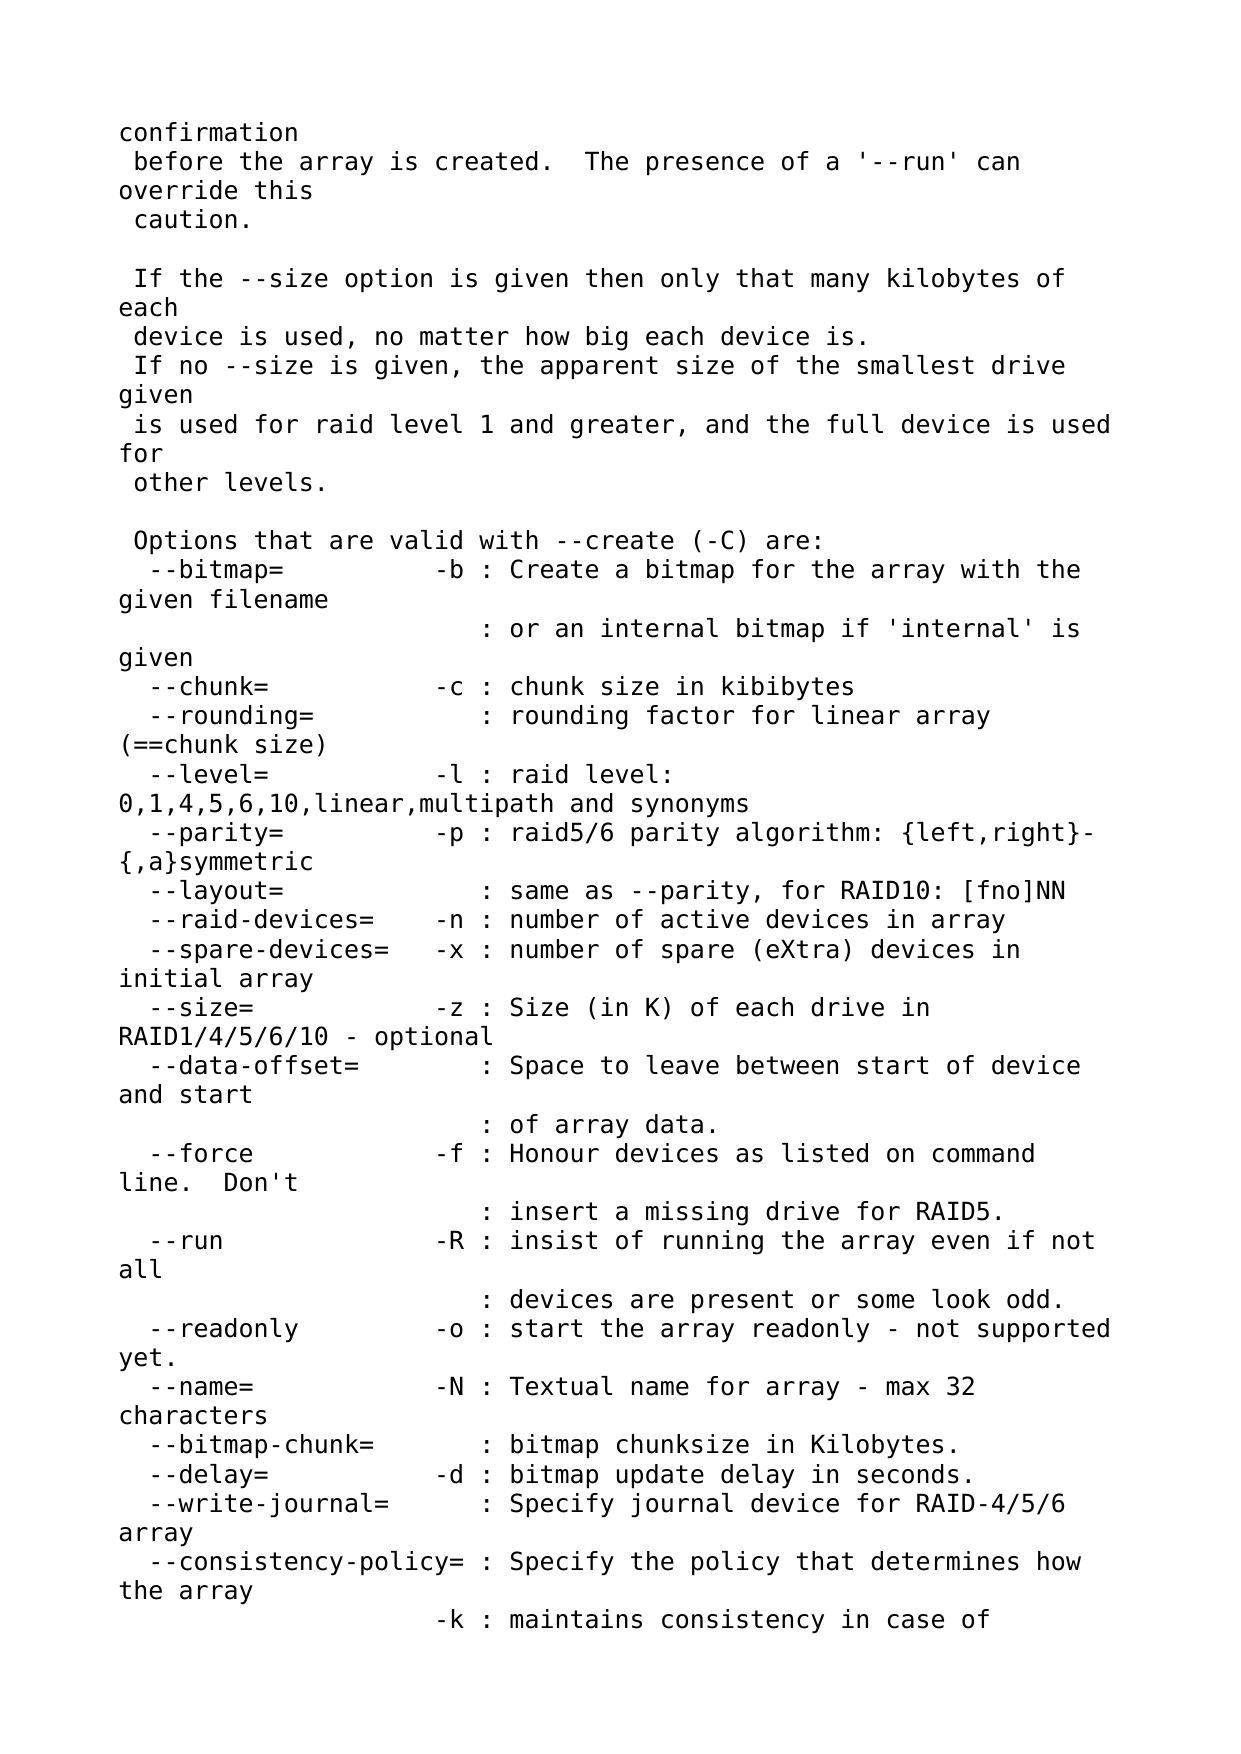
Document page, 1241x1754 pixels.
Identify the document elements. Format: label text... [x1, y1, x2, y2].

text confirmation before the array is created. The presence of a '--run' can override this caution. If the --size option is given then only that many kilobytes of each device is used, no matter how big each device is. If no --size is given, the apparent size of the smallest drive given is used for raid level 1 and greater, and the full device is used for other levels. Options that are valid with --create (-C) are: --bitmap= -b : Create a bitmap for the array with the given filename : or an internal bitmap if 'internal' is given --chunk= -c : chunk size in kibibytes --rounding= : rounding factor for linear array (==chunk size) --level= -l : raid level: 0,1,4,5,6,10,linear,multipath and synonyms --parity= -p : raid5/6 parity algorithm: {left,right}-{,a}symmetric --layout= : same as --parity, for RAID10: [fno]NN --raid-devices= -n : number of active devices in array --spare-devices= -x : number of spare (eXtra) devices in initial array --size= -z : Size (in K) of each drive in RAID1/4/5/6/10 - optional --data-offset= : Space to leave between start of device and start : of array data. --force -f : Honour devices as listed on command line. Don't : insert a missing drive for RAID5. --run -R : insist of running the array even if not all : devices are present or some look odd. --readonly -o : start the array readonly - not supported yet. --name= -N : Textual name for array - max 32 characters --bitmap-chunk= : bitmap chunksize in Kilobytes. --delay= -d : bitmap update delay in seconds. --write-journal= : Specify journal device for RAID-4/5/6 array --consistency-policy= : Specify the policy that determines how the array -k : maintains consistency in case of [118, 118, 1122, 1635]
